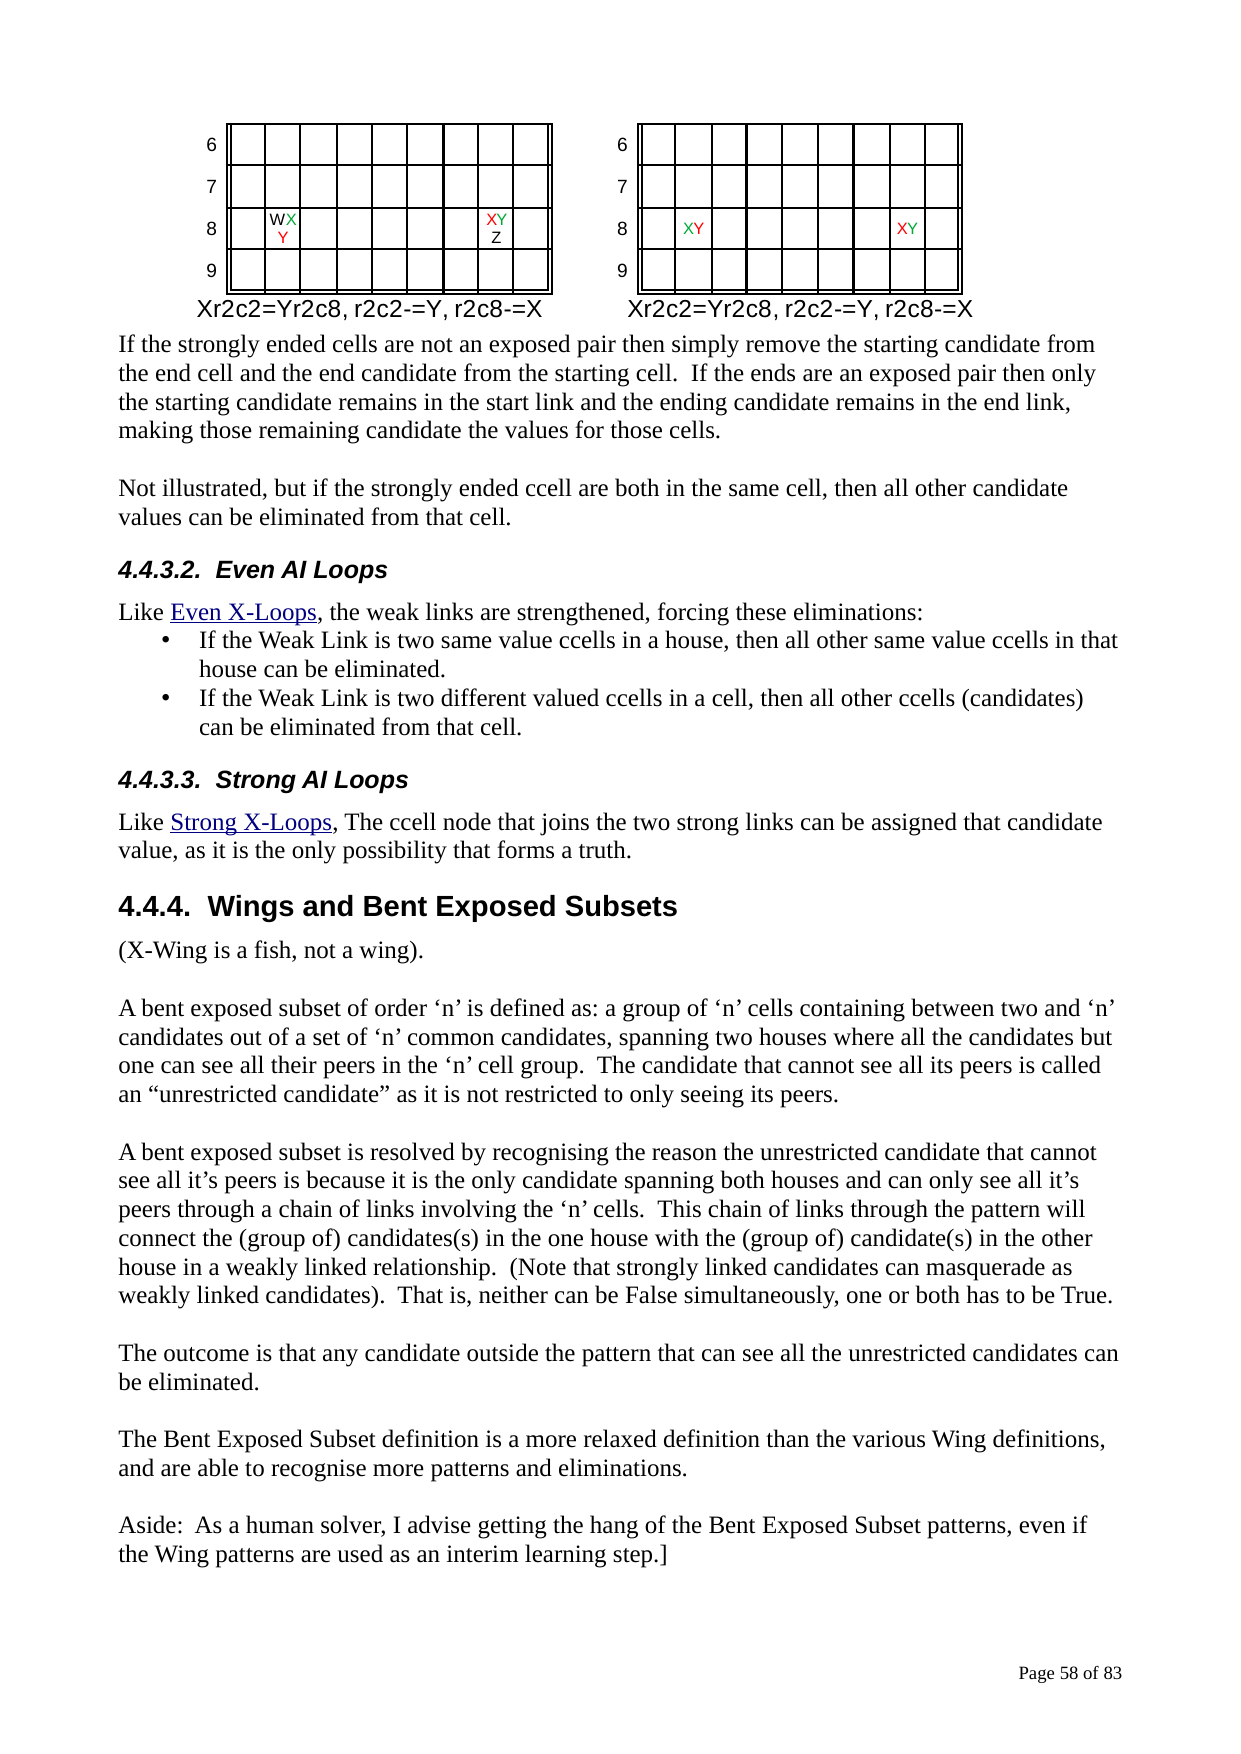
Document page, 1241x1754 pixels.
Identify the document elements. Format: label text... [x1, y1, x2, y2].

text Not illustrated, but if the strongly ended ccell are both in the same cell, then all other candidate values can be eliminated from that cell. [118, 473, 1122, 531]
text The outcome is that any candidate outside the pattern that can see all the unrestricted candidates can be eliminated. [118, 1338, 1122, 1395]
text (X-Wing is a fish, not a wing). [118, 935, 1122, 964]
text Like Strong X-Loops, The ccell node that joins the two strong links can be assigned that candidate value, as it is the only possibility that forms a truth. [118, 807, 1122, 864]
subtitle Strong AI Loops [118, 766, 1122, 794]
text Like Even X-Loops, the weak links are strengthened, forcing these eliminations: [118, 597, 1122, 626]
subtitle Wings and Bent Exposed Subsets [118, 889, 1122, 923]
subtitle Even AI Loops [118, 556, 1122, 584]
text A bent exposed subset is resolved by recognising the reason the unrestricted candidate that cannot see all it’s peers is because it is the only candidate spanning both houses and can only see all it’s peers through a chain of links involving the ‘n’ cells. This chain of links through the pattern will connect the (group of) candidates(s) in the one house with the (group of) candidate(s) in the other house in a weakly linked relationship. (Note that strongly linked candidates can masquerade as weakly linked candidates). That is, neither can be False simultaneously, one or both has to be True. [118, 1137, 1122, 1309]
text If the strongly ended cells are not an exposed pair then simply remove the starting candidate from the end cell and the end candidate from the starting cell. If the ends are an exposed pair then only the starting candidate remains in the start link and the ending candidate remains in the end link, making those remaining candidate the values for those cells. [118, 118, 1122, 444]
text Aside: As a human solver, I advise getting the hang of the Bent Exposed Subset patterns, even if the Wing patterns are used as an interim learning step.] [118, 1510, 1122, 1568]
text A bent exposed subset of order ‘n’ is defined as: a group of ‘n’ cells containing between two and ‘n’ candidates out of a set of ‘n’ common candidates, spanning two houses where all the candidates but one can see all their peers in the ‘n’ cell group. The candidate that cannot see all its peers is called an “unrestricted candidate” as it is not restricted to only seeing its peers. [118, 993, 1122, 1108]
text The Bent Exposed Subset definition is a more relaxed definition than the various Wing definitions, and are able to recognise more patterns and eliminations. [118, 1424, 1122, 1482]
list If the Weak Link is two same value ccells in a house, then all other same value ccells in that house can be eliminated. [161, 626, 1122, 683]
list If the Weak Link is two different valued ccells in a cell, then all other ccells (candidates) can be eliminated from that cell. [161, 683, 1122, 741]
